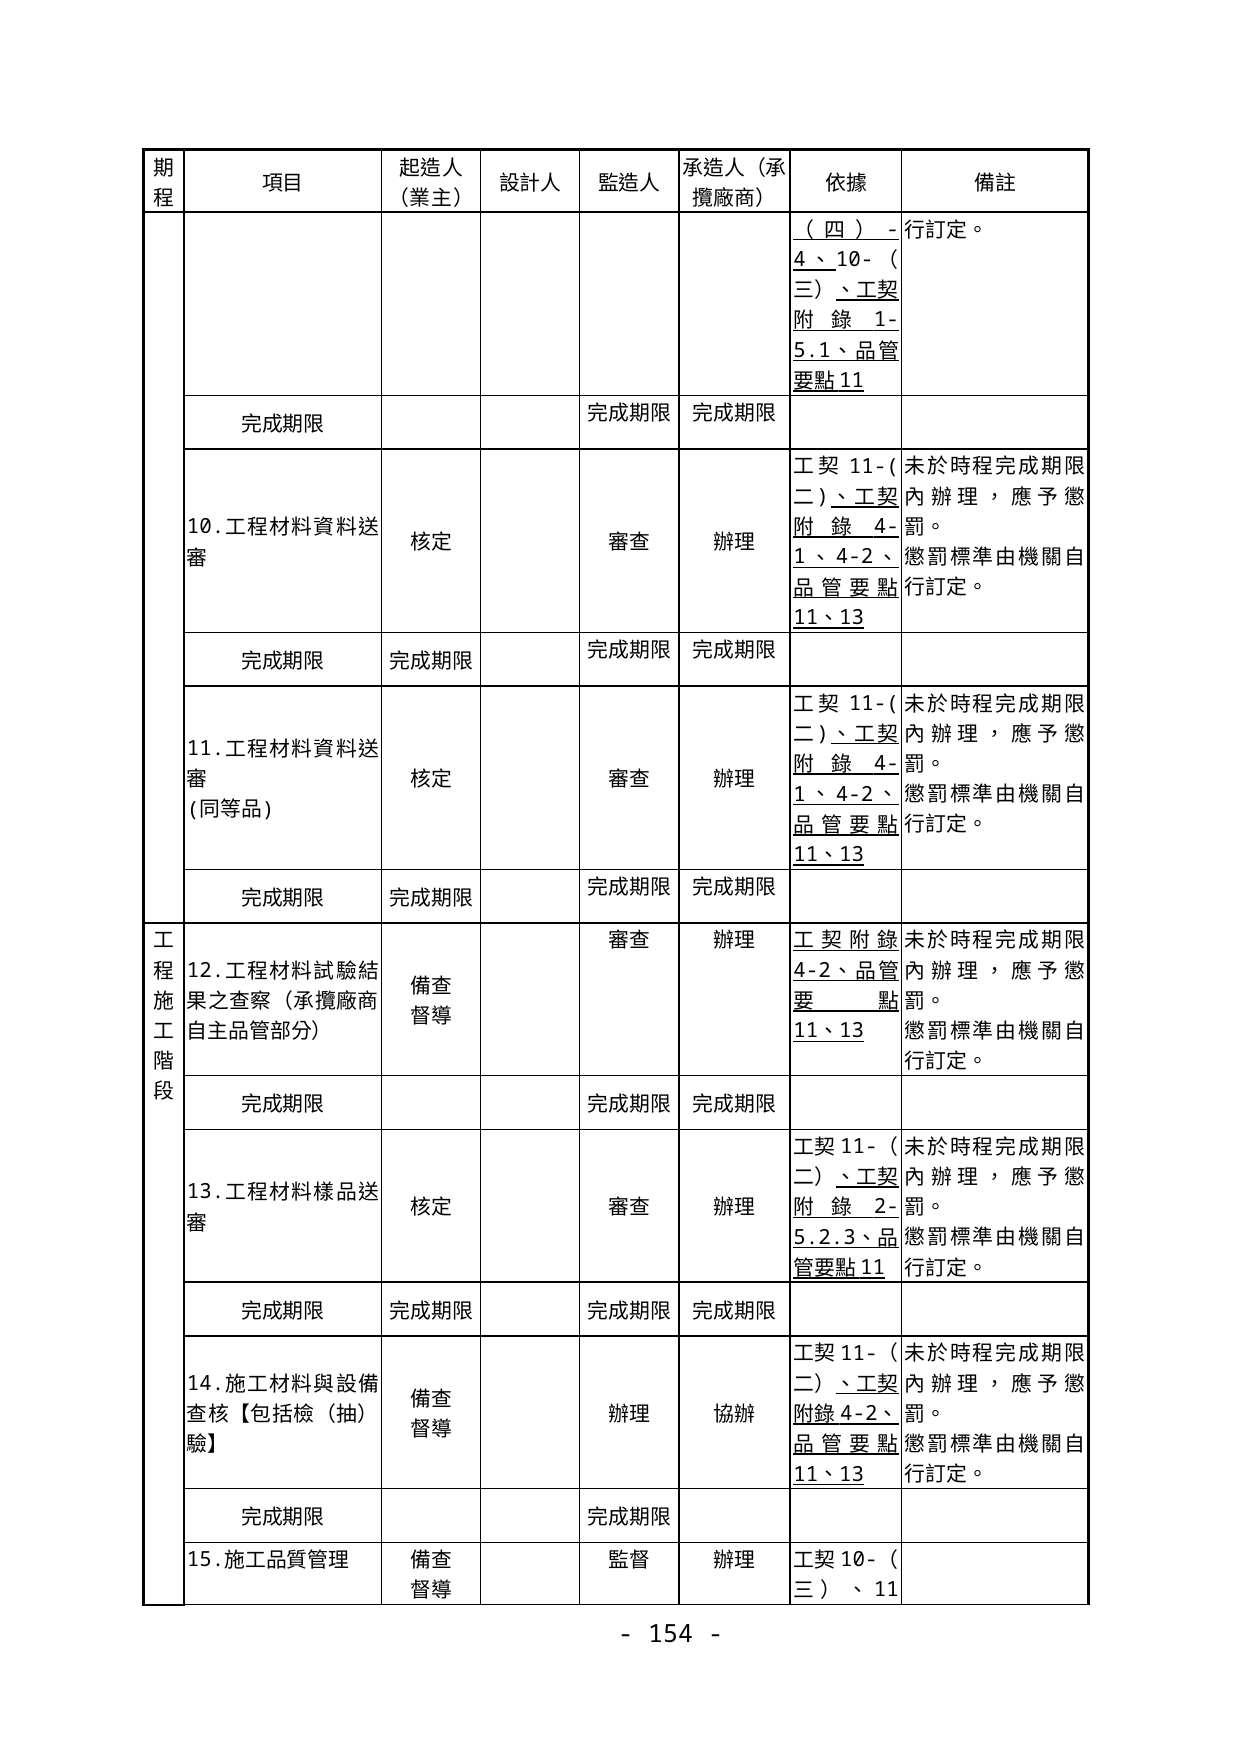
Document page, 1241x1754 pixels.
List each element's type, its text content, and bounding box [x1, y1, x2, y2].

table_cell [481, 870, 579, 922]
table_cell [680, 1489, 789, 1542]
table_cell [382, 213, 480, 394]
table_cell 完成期限 [580, 870, 678, 922]
table_cell [382, 396, 480, 448]
table_cell 完成期限 [185, 870, 381, 922]
table_cell 審查 [580, 687, 678, 868]
table_cell 核定 [382, 450, 480, 632]
table_cell 工契11-（二）、工契附錄4-2、品管要點11、13 [791, 1337, 901, 1488]
table_cell [481, 1076, 579, 1128]
table_cell 工契11-(二)、工契附錄4-1、4-2、品管要點11、13 [791, 687, 901, 868]
table_header 期程 [145, 151, 183, 211]
table_cell [382, 1076, 480, 1128]
table_cell 完成期限 [185, 1489, 381, 1542]
table_cell [680, 213, 789, 394]
table_cell 監督 [580, 1543, 678, 1604]
table_cell 未於時程完成期限內辦理，應予懲罰。 懲罰標準由機關自行訂定。 [902, 687, 1087, 868]
table_cell [791, 870, 901, 922]
table_cell 完成期限 [185, 1076, 381, 1128]
table_cell [902, 1543, 1087, 1604]
table_cell 工契10-（三）、11 [791, 1543, 901, 1604]
table_cell [791, 1283, 901, 1335]
table_cell 備查 督導 [382, 1543, 480, 1604]
table_header 項目 [185, 151, 381, 211]
table_cell 備查 督導 [382, 924, 480, 1075]
table_cell [902, 396, 1087, 448]
table_cell 辦理 [680, 450, 789, 632]
table_cell [791, 1489, 901, 1542]
table_cell 辦理 [680, 1130, 789, 1281]
table_cell 完成期限 [382, 633, 480, 685]
table_cell 辦理 [580, 1337, 678, 1488]
table_cell 工契11-(二)、工契附錄4-1、4-2、品管要點11、13 [791, 450, 901, 632]
table_cell [902, 870, 1087, 922]
table_cell 10.工程材料資料送審 [185, 450, 381, 632]
table_cell [382, 1489, 480, 1542]
table_cell [481, 1543, 579, 1604]
table_cell 未於時程完成期限內辦理，應予懲罰。 懲罰標準由機關自行訂定。 [902, 924, 1087, 1075]
table_cell 行訂定。 [902, 213, 1087, 394]
table_cell 11.工程材料資料送審 (同等品) [185, 687, 381, 868]
table_cell [481, 213, 579, 394]
table_cell 完成期限 [580, 1076, 678, 1128]
table_cell 協辦 [680, 1337, 789, 1488]
table_cell [481, 450, 579, 632]
table_cell 未於時程完成期限內辦理，應予懲罰。 懲罰標準由機關自行訂定。 [902, 1130, 1087, 1281]
table_cell 15.施工品質管理 [185, 1543, 381, 1604]
table_cell 完成期限 [580, 396, 678, 448]
table_cell 工契附錄4-2、品管要點11、13 [791, 924, 901, 1075]
table_cell [481, 1337, 579, 1488]
table_cell [185, 213, 381, 394]
table_cell 辦理 [680, 1543, 789, 1604]
table_cell 完成期限 [185, 396, 381, 448]
table_header 依據 [791, 151, 901, 211]
table_cell [580, 213, 678, 394]
table_cell 辦理 [680, 687, 789, 868]
table_cell 13.工程材料樣品送審 [185, 1130, 381, 1281]
table_cell [791, 1076, 901, 1128]
table_header 監造人 [580, 151, 678, 211]
table_cell 完成期限 [580, 633, 678, 685]
table_cell 完成期限 [185, 1283, 381, 1335]
table_cell 核定 [382, 1130, 480, 1281]
table_cell [791, 396, 901, 448]
table_cell 完成期限 [680, 1076, 789, 1128]
table_cell [481, 1130, 579, 1281]
table_cell [145, 213, 183, 922]
table_cell 完成期限 [580, 1489, 678, 1542]
table_cell 14.施工材料與設備查核【包括檢（抽）驗】 [185, 1337, 381, 1488]
table_cell 完成期限 [680, 870, 789, 922]
table_cell 工契11-（二）、工契附錄2-5.2.3、品管要點11 [791, 1130, 901, 1281]
table_cell 12.工程材料試驗結果之查察（承攬廠商自主品管部分） [185, 924, 381, 1075]
table_cell 完成期限 [580, 1283, 678, 1335]
table_cell 完成期限 [382, 1283, 480, 1335]
table_cell [902, 1283, 1087, 1335]
table_cell 備查 督導 [382, 1337, 480, 1488]
table_cell [791, 633, 901, 685]
table_cell （四）-4、10-（三）、工契附錄1-5.1、品管要點11 [791, 213, 901, 394]
table_cell 未於時程完成期限內辦理，應予懲罰。 懲罰標準由機關自行訂定。 [902, 450, 1087, 632]
table_cell 審查 [580, 1130, 678, 1281]
table_cell 完成期限 [185, 633, 381, 685]
table_cell [481, 924, 579, 1075]
table_header 備註 [902, 151, 1087, 211]
table_cell 審查 [580, 450, 678, 632]
table_cell 完成期限 [680, 633, 789, 685]
table_cell 工程施工階段 [145, 924, 183, 1604]
table_cell [481, 1489, 579, 1542]
table_cell [902, 1076, 1087, 1128]
table_cell [481, 687, 579, 868]
table_cell 未於時程完成期限內辦理，應予懲罰。 懲罰標準由機關自行訂定。 [902, 1337, 1087, 1488]
table_header 承造人（承攬廠商） [680, 151, 789, 211]
table_cell [902, 633, 1087, 685]
table_cell 完成期限 [680, 396, 789, 448]
table_cell [481, 1283, 579, 1335]
table_header 設計人 [481, 151, 579, 211]
table_cell 辦理 [680, 924, 789, 1075]
table_cell 核定 [382, 687, 480, 868]
table_cell [481, 633, 579, 685]
table_cell [481, 396, 579, 448]
table_cell 審查 [580, 924, 678, 1075]
table_header 起造人（業主） [382, 151, 480, 211]
table_cell [902, 1489, 1087, 1542]
table_cell 完成期限 [382, 870, 480, 922]
table_cell 完成期限 [680, 1283, 789, 1335]
